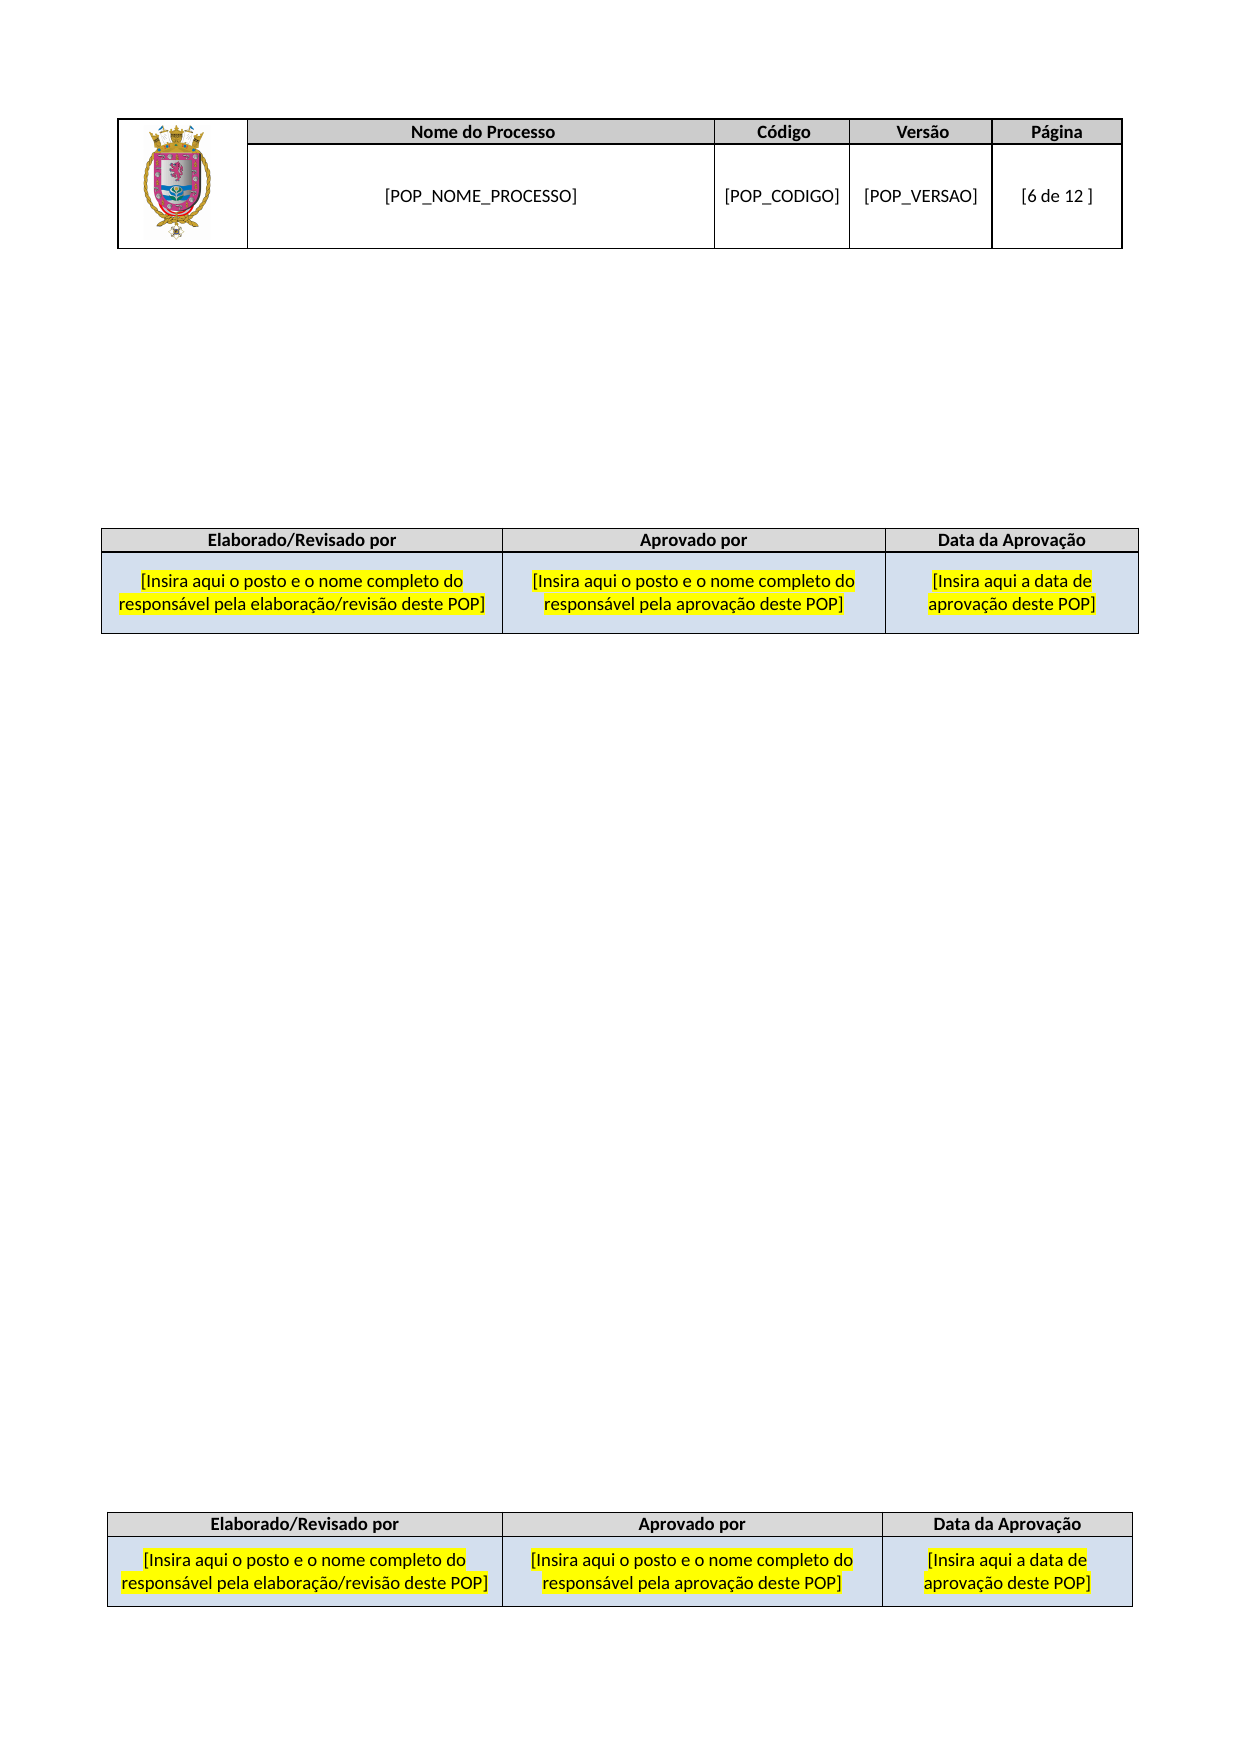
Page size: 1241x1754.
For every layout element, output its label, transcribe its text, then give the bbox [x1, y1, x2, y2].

table_header Aprovado por [503, 529, 885, 551]
table_header Elaborado/Revisado por [102, 529, 502, 551]
table_cell [Insira aqui o posto e o nome completo do responsável pela elaboração/revisão deste POP] [102, 553, 502, 633]
table_cell [Insira aqui a data de aprovação deste POP] [886, 553, 1138, 633]
table_cell [Insira aqui o posto e o nome completo do responsável pela aprovação deste POP] [503, 553, 885, 633]
table_header Data da Aprovação [886, 529, 1138, 551]
picture [143, 125, 211, 240]
